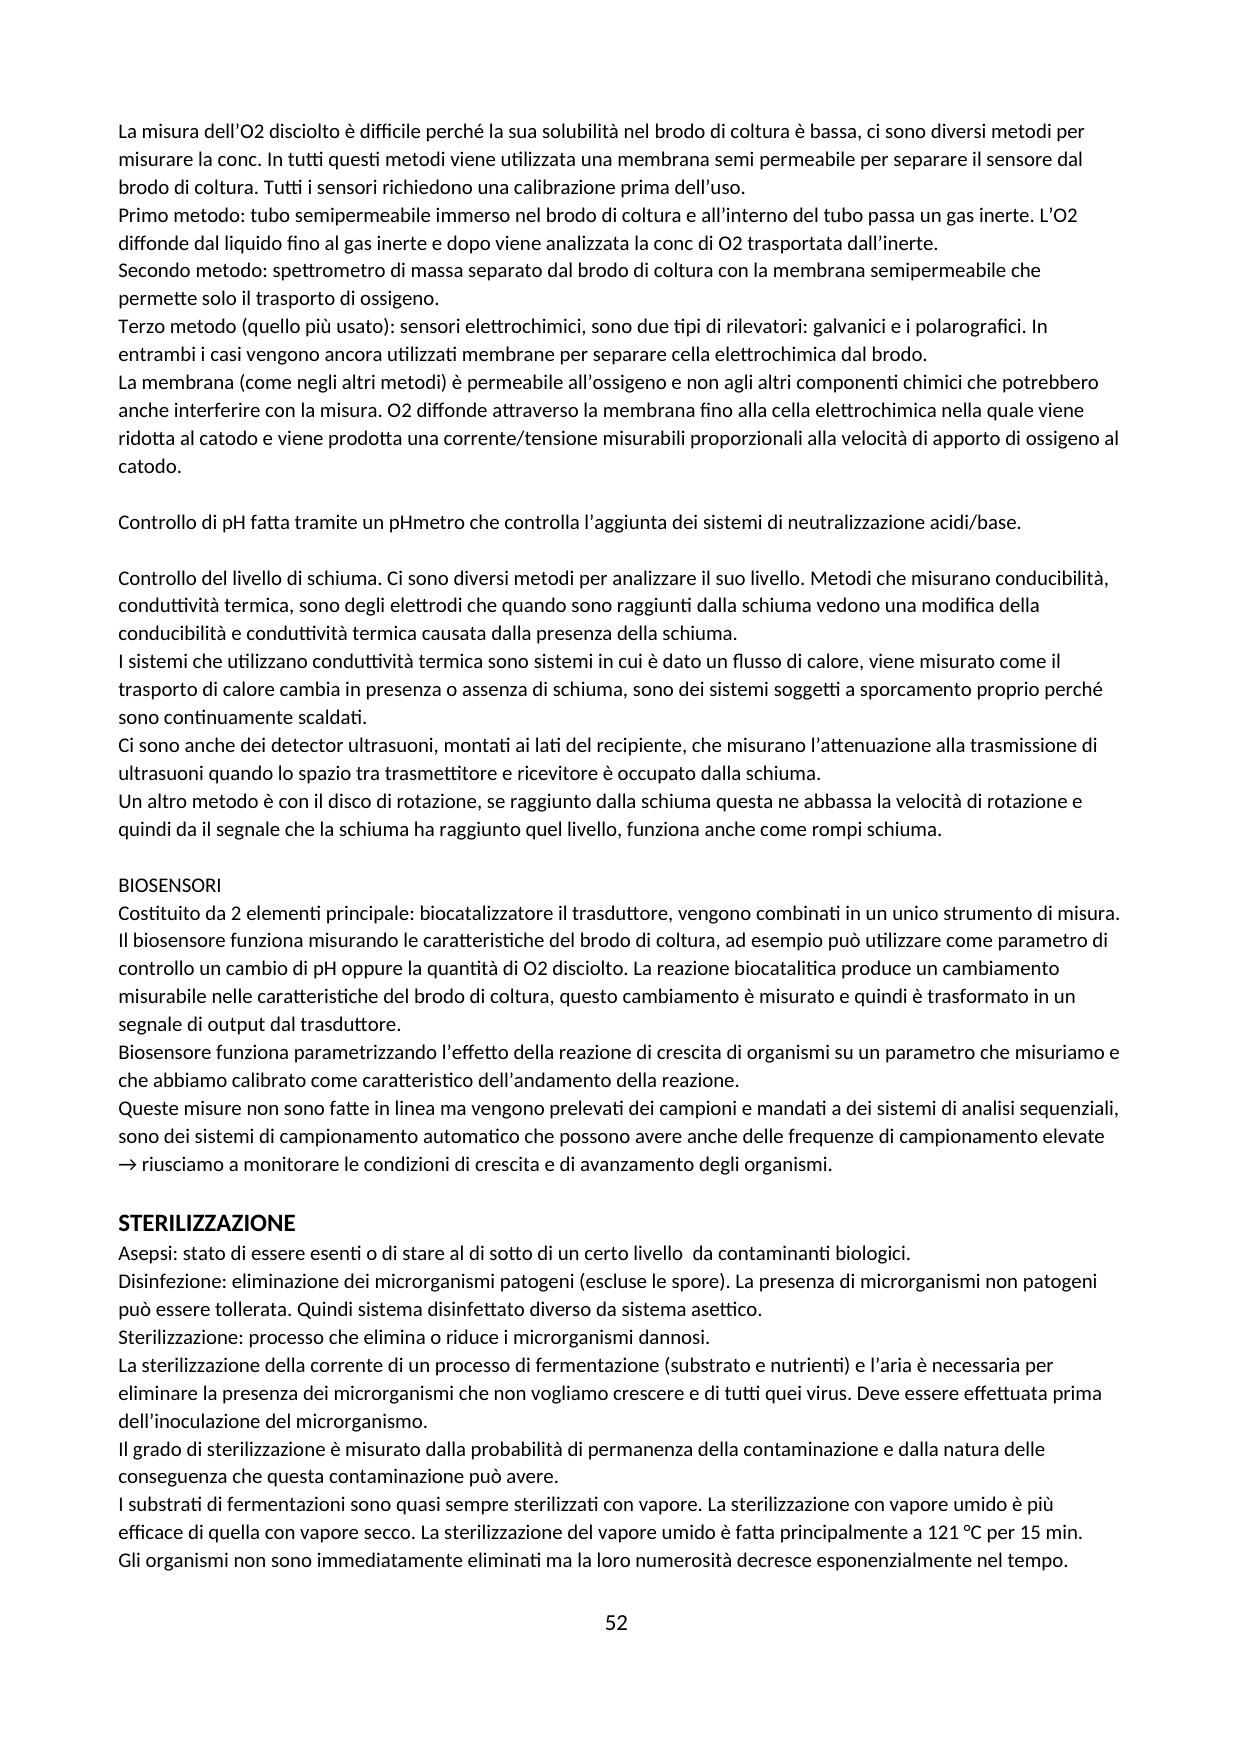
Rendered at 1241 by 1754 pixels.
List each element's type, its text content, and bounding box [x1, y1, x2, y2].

text I sistemi che utilizzano conduttività termica sono sistemi in cui è dato un flusso di calore, viene misurato come il trasporto di calore cambia in presenza o assenza di schiuma, sono dei sistemi soggetti a sporcamento proprio perché sono continuamente scaldati. [118, 648, 1124, 730]
text Biosensore funziona parametrizzando l’effetto della reazione di crescita di organismi su un parametro che misuriamo e che abbiamo calibrato come caratteristico dell’andamento della reazione. Queste misure non sono fatte in linea ma vengono prelevati dei campioni e mandati a dei sistemi di analisi sequenziali, sono dei sistemi di campionamento automatico che possono avere anche delle frequenze di campionamento elevate → riusciamo a monitorare le condizioni di crescita e di avanzamento degli organismi. STERILIZZAZIONE Asepsi: stato di essere esenti o di stare al di sotto di un certo livello da contaminanti biologici. Disinfezione: eliminazione dei microrganismi patogeni (escluse le spore). La presenza di microrganismi non patogeni può essere tollerata. Quindi sistema disinfettato diverso da sistema asettico. Sterilizzazione: processo che elimina o riduce i microrganismi dannosi. La sterilizzazione della corrente di un processo di fermentazione (substrato e nutrienti) e l’aria è necessaria per eliminare la presenza dei microrganismi che non vogliamo crescere e di tutti quei virus. Deve essere effettuata prima dell’inoculazione del microrganismo. Il grado di sterilizzazione è misurato dalla probabilità di permanenza della contaminazione e dalla natura delle conseguenza che questa contaminazione può avere. I substrati di fermentazioni sono quasi sempre sterilizzati con vapore. La sterilizzazione con vapore umido è più efficace di quella con vapore secco. La sterilizzazione del vapore umido è fatta principalmente a 121 °C per 15 min. Gli organismi non sono immediatamente eliminati ma la loro numerosità decresce esponenzialmente nel tempo. [118, 1039, 1124, 1573]
text Ci sono anche dei detector ultrasuoni, montati ai lati del recipiente, che misurano l’attenuazione alla trasmissione di ultrasuoni quando lo spazio tra trasmettitore e ricevitore è occupato dalla schiuma. Un altro metodo è con il disco di rotazione, se raggiunto dalla schiuma questa ne abbassa la velocità di rotazione e quindi da il segnale che la schiuma ha raggiunto quel livello, funziona anche come rompi schiuma. BIOSENSORI Costituito da 2 elementi principale: biocatalizzatore il trasduttore, vengono combinati in un unico strumento di misura. Il biosensore funziona misurando le caratteristiche del brodo di coltura, ad esempio può utilizzare come parametro di controllo un cambio di pH oppure la quantità di O2 disciolto. La reazione biocatalitica produce un cambiamento misurabile nelle caratteristiche del brodo di coltura, questo cambiamento è misurato e quindi è trasformato in un segnale di output dal trasduttore. [118, 732, 1124, 1037]
text La misura dell’O2 disciolto è difficile perché la sua solubilità nel brodo di coltura è bassa, ci sono diversi metodi per misurare la conc. In tutti questi metodi viene utilizzata una membrana semi permeabile per separare il sensore dal brodo di coltura. Tutti i sensori richiedono una calibrazione prima dell’uso. Primo metodo: tubo semipermeabile immerso nel brodo di coltura e all’interno del tubo passa un gas inerte. L’O2 diffonde dal liquido fino al gas inerte e dopo viene analizzata la conc di O2 trasportata dall’inerte. Secondo metodo: spettrometro di massa separato dal brodo di coltura con la membrana semipermeabile che permette solo il trasporto di ossigeno. Terzo metodo (quello più usato): sensori elettrochimici, sono due tipi di rilevatori: galvanici e i polarografici. In entrambi i casi vengono ancora utilizzati membrane per separare cella elettrochimica dal brodo. La membrana (come negli altri metodi) è permeabile all’ossigeno e non agli altri componenti chimici che potrebbero anche interferire con la misura. O2 diffonde attraverso la membrana fino alla cella elettrochimica nella quale viene ridotta al catodo e viene prodotta una corrente/tensione misurabili proporzionali alla velocità di apporto di ossigeno al catodo. Controllo di pH fatta tramite un pHmetro che controlla l’aggiunta dei sistemi di neutralizzazione acidi/base. Controllo del livello di schiuma. Ci sono diversi metodi per analizzare il suo livello. Metodi che misurano conducibilità, conduttività termica, sono degli elettrodi che quando sono raggiunti dalla schiuma vedono una modifica della conducibilità e conduttività termica causata dalla presenza della schiuma. [118, 118, 1124, 646]
